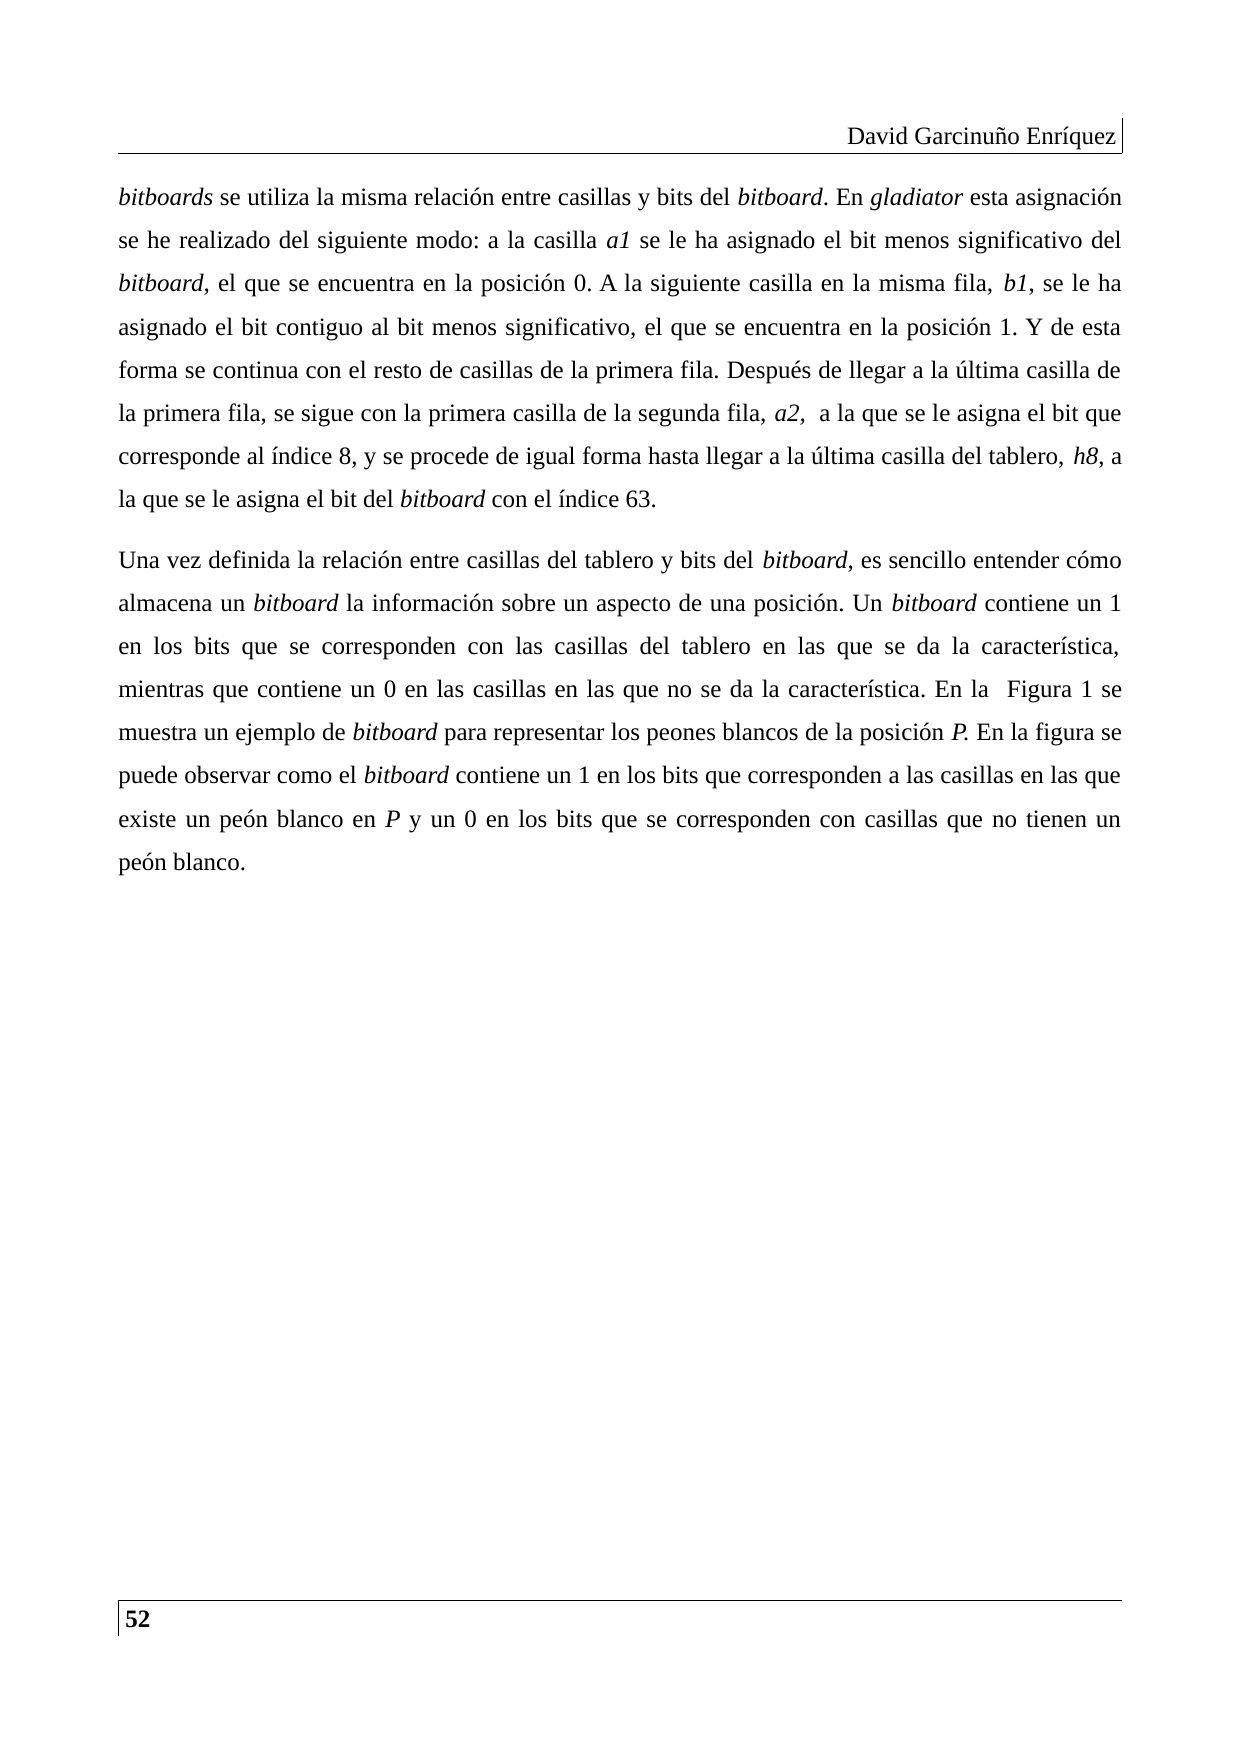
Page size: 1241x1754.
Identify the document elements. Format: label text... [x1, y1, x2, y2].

text Una vez definida la relación entre casillas del tablero y bits del bitboard, es sencillo entender cómo almacena un bitboard la información sobre un aspecto de una posición. Un bitboard contiene un 1 en los bits que se corresponden con las casillas del tablero en las que se da la característica, mientras que contiene un 0 en las casillas en las que no se da la característica. En la Figura 1 se muestra un ejemplo de bitboard para representar los peones blancos de la posición P. En la figura se puede observar como el bitboard contiene un 1 en los bits que corresponden a las casillas en las que existe un peón blanco en P y un 0 en los bits que se corresponden con casillas que no tienen un peón blanco. [118, 545, 1122, 876]
text bitboards se utiliza la misma relación entre casillas y bits del bitboard. En gladiator esta asignación se he realizado del siguiente modo: a la casilla a1 se le ha asignado el bit menos significativo del bitboard, el que se encuentra en la posición 0. A la siguiente casilla en la misma fila, b1, se le ha asignado el bit contiguo al bit menos significativo, el que se encuentra en la posición 1. Y de esta forma se continua con el resto de casillas de la primera fila. Después de llegar a la última casilla de la primera fila, se sigue con la primera casilla de la segunda fila, a2, a la que se le asigna el bit que corresponde al índice 8, y se procede de igual forma hasta llegar a la última casilla del tablero, h8, a la que se le asigna el bit del bitboard con el índice 63. [118, 182, 1122, 513]
